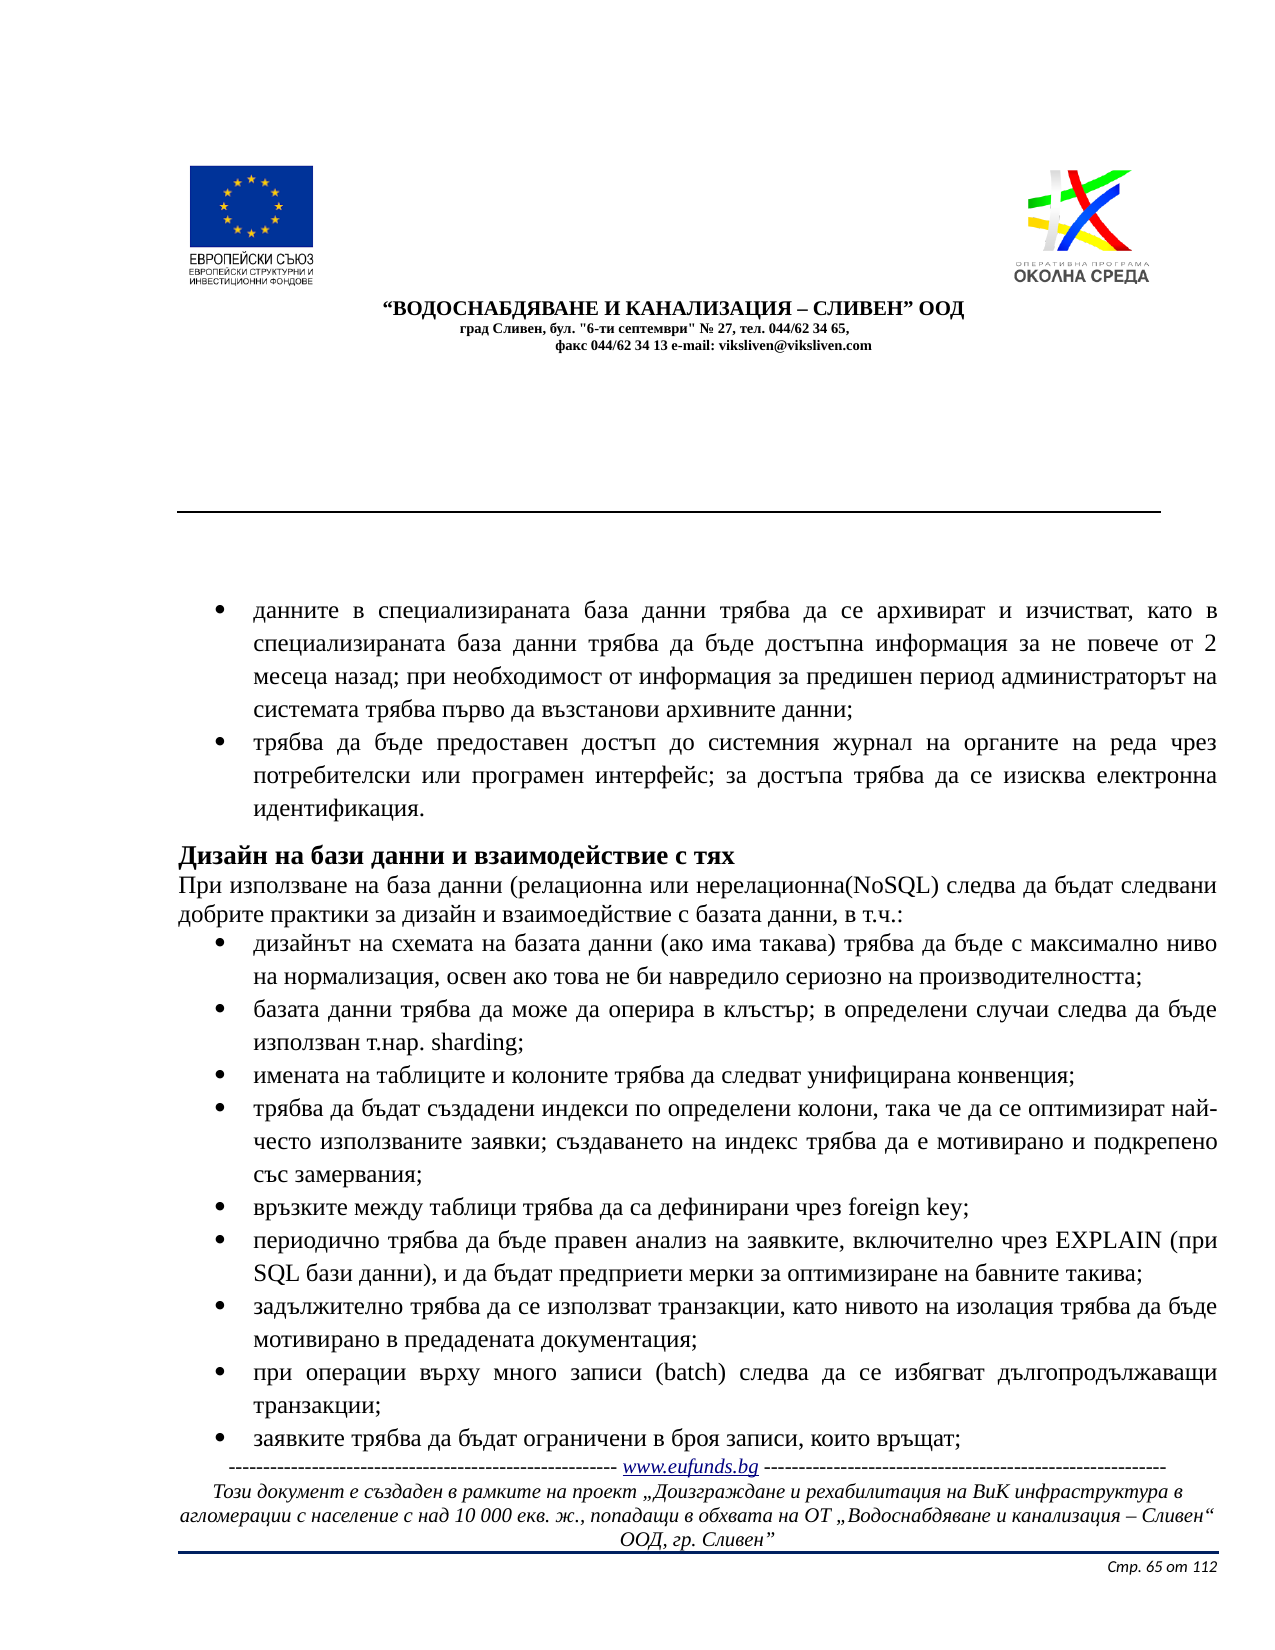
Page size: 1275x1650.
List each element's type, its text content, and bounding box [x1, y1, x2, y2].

list трябва да бъде предоставен достъп до системния журнал на органите на реда чрез потребителски или програмен интерфейс; за достъпа трябва да се изисква електронна идентификация. [216, 727, 1219, 822]
list задължително трябва да се използват транзакции, като нивото на изолация трябва да бъде мотивирано в предадената документация; [216, 1291, 1219, 1353]
list периодично трябва да бъде правен анализ на заявките, включително чрез EXPLAIN (при SQL бази данни), и да бъдат предприети мерки за оптимизиране на бавните такива; [216, 1225, 1219, 1287]
list имената на таблиците и колоните трябва да следват унифицирана конвенция; [216, 1060, 1219, 1088]
text При използване на база данни (релационна или нерелационна(NoSQL) следва да бъдат следвани добрите практики за дизайн и взаимоедйствие с базата данни, в т.ч.: [178, 870, 1219, 928]
list трябва да бъдат създадени индекси по определени колони, така че да се оптимизират най-често използваните заявки; създаването на индекс трябва да е мотивирано и подкрепено със замервания; [216, 1093, 1219, 1188]
subtitle Дизайн на бази данни и взаимодействие с тях [178, 839, 1219, 870]
list данните в специализираната база данни трябва да се архивират и изчистват, като в специализираната база данни трябва да бъде достъпна информация за не повече от 2 месеца назад; при необходимост от информация за предишен период администраторът на системата трябва първо да възстанови архивните данни; [216, 595, 1219, 723]
list дизайнът на схемата на базата данни (ако има такава) трябва да бъде с максимално ниво на нормализация, освен ако това не би навредило сериозно на производителността; [216, 928, 1219, 989]
list при операции върху много записи (batch) следва да се избягват дългопродължаващи транзакции; [216, 1357, 1219, 1419]
list базата данни трябва да може да оперира в клъстър; в определени случаи следва да бъде използван т.нар. sharding; [216, 994, 1219, 1056]
list заявките трябва да бъдат ограничени в броя записи, които връщат; [216, 1423, 1219, 1452]
list връзките между таблици трябва да са дефинирани чрез foreign key; [216, 1192, 1219, 1221]
